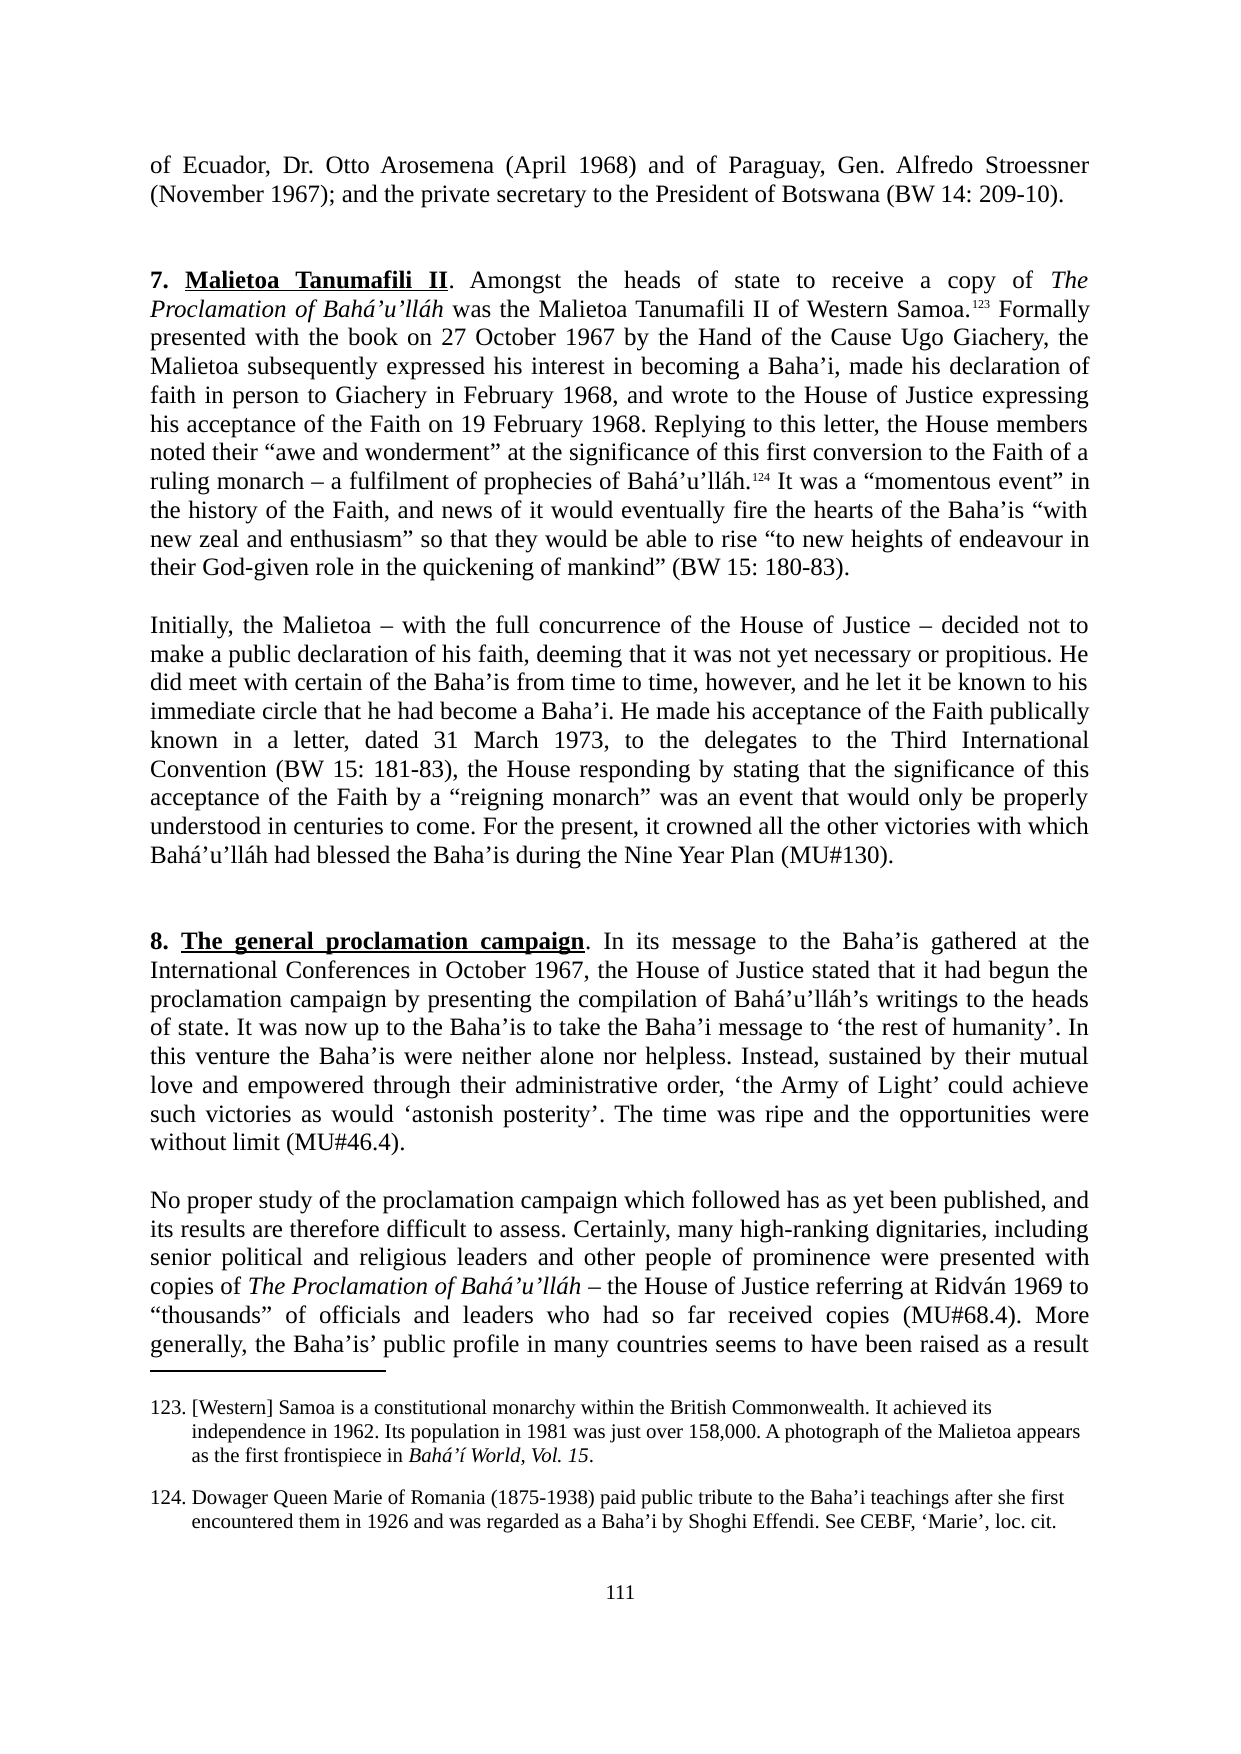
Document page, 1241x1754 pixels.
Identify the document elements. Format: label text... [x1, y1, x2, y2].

text Dowager Queen Marie of Romania (1875-1938) paid public tribute to the Baha’i teachings after she first encountered them in 1926 and was regarded as a Baha’i by Shoghi Effendi. See CEBF, ‘Marie’, loc. cit. [150, 1484, 1090, 1533]
text of Ecuador, Dr. Otto Arosemena (April 1968) and of Paraguay, Gen. Alfredo Stroessner (November 1967); and the private secretary to the President of Botswana (BW 14: 209-10). [150, 150, 1090, 207]
text 7. Malietoa Tanumafili II. Amongst the heads of state to receive a copy of The Proclamation of Bahá’u’lláh was the Malietoa Tanumafili II of Western Samoa. Formally presented with the book on 27 October 1967 by the Hand of the Cause Ugo Giachery, the Malietoa subsequently expressed his interest in becoming a Baha’i, made his declaration of faith in person to Giachery in February 1968, and wrote to the House of Justice expressing his acceptance of the Faith on 19 February 1968. Replying to this letter, the House members noted their “awe and wonderment” at the significance of this first conversion to the Faith of a ruling monarch – a fulfilment of prophecies of Bahá’u’lláh. It was a “momentous event” in the history of the Faith, and news of it would eventually fire the hearts of the Baha’is “with new zeal and enthusiasm” so that they would be able to rise “to new heights of endeavour in their God-given role in the quickening of mankind” (BW 15: 180-83). [150, 265, 1090, 581]
text [Western] Samoa is a constitutional monarchy within the British Commonwealth. It achieved its independence in 1962. Its population in 1981 was just over 158,000. A photograph of the Malietoa appears as the first frontispiece in Bahá’í World, Vol. 15. [150, 1395, 1090, 1467]
text 8. The general proclamation campaign. In its message to the Baha’is gathered at the International Conferences in October 1967, the House of Justice stated that it had begun the proclamation campaign by presenting the compilation of Bahá’u’lláh’s writings to the heads of state. It was now up to the Baha’is to take the Baha’i message to ‘the rest of humanity’. In this venture the Baha’is were neither alone nor helpless. Instead, sustained by their mutual love and empowered through their administrative order, ‘the Army of Light’ could achieve such victories as would ‘astonish posterity’. The time was ripe and the opportunities were without limit (MU#46.4). [150, 926, 1090, 1156]
text No proper study of the proclamation campaign which followed has as yet been published, and its results are therefore difficult to assess. Certainly, many high-ranking dignitaries, including senior political and religious leaders and other people of prominence were presented with copies of The Proclamation of Bahá’u’lláh – the House of Justice referring at Ridván 1969 to “thousands” of officials and leaders who had so far received copies (MU#68.4). More generally, the Baha’is’ public profile in many countries seems to have been raised as a result [150, 1185, 1090, 1357]
text Initially, the Malietoa – with the full concurrence of the House of Justice – decided not to make a public declaration of his faith, deeming that it was not yet necessary or propitious. He did meet with certain of the Baha’is from time to time, however, and he let it be known to his immediate circle that he had become a Baha’i. He made his acceptance of the Faith publically known in a letter, dated 31 March 1973, to the delegates to the Third International Convention (BW 15: 181-83), the House responding by stating that the significance of this acceptance of the Faith by a “reigning monarch” was an event that would only be properly understood in centuries to come. For the present, it crowned all the other victories with which Bahá’u’lláh had blessed the Baha’is during the Nine Year Plan (MU#130). [150, 610, 1090, 869]
